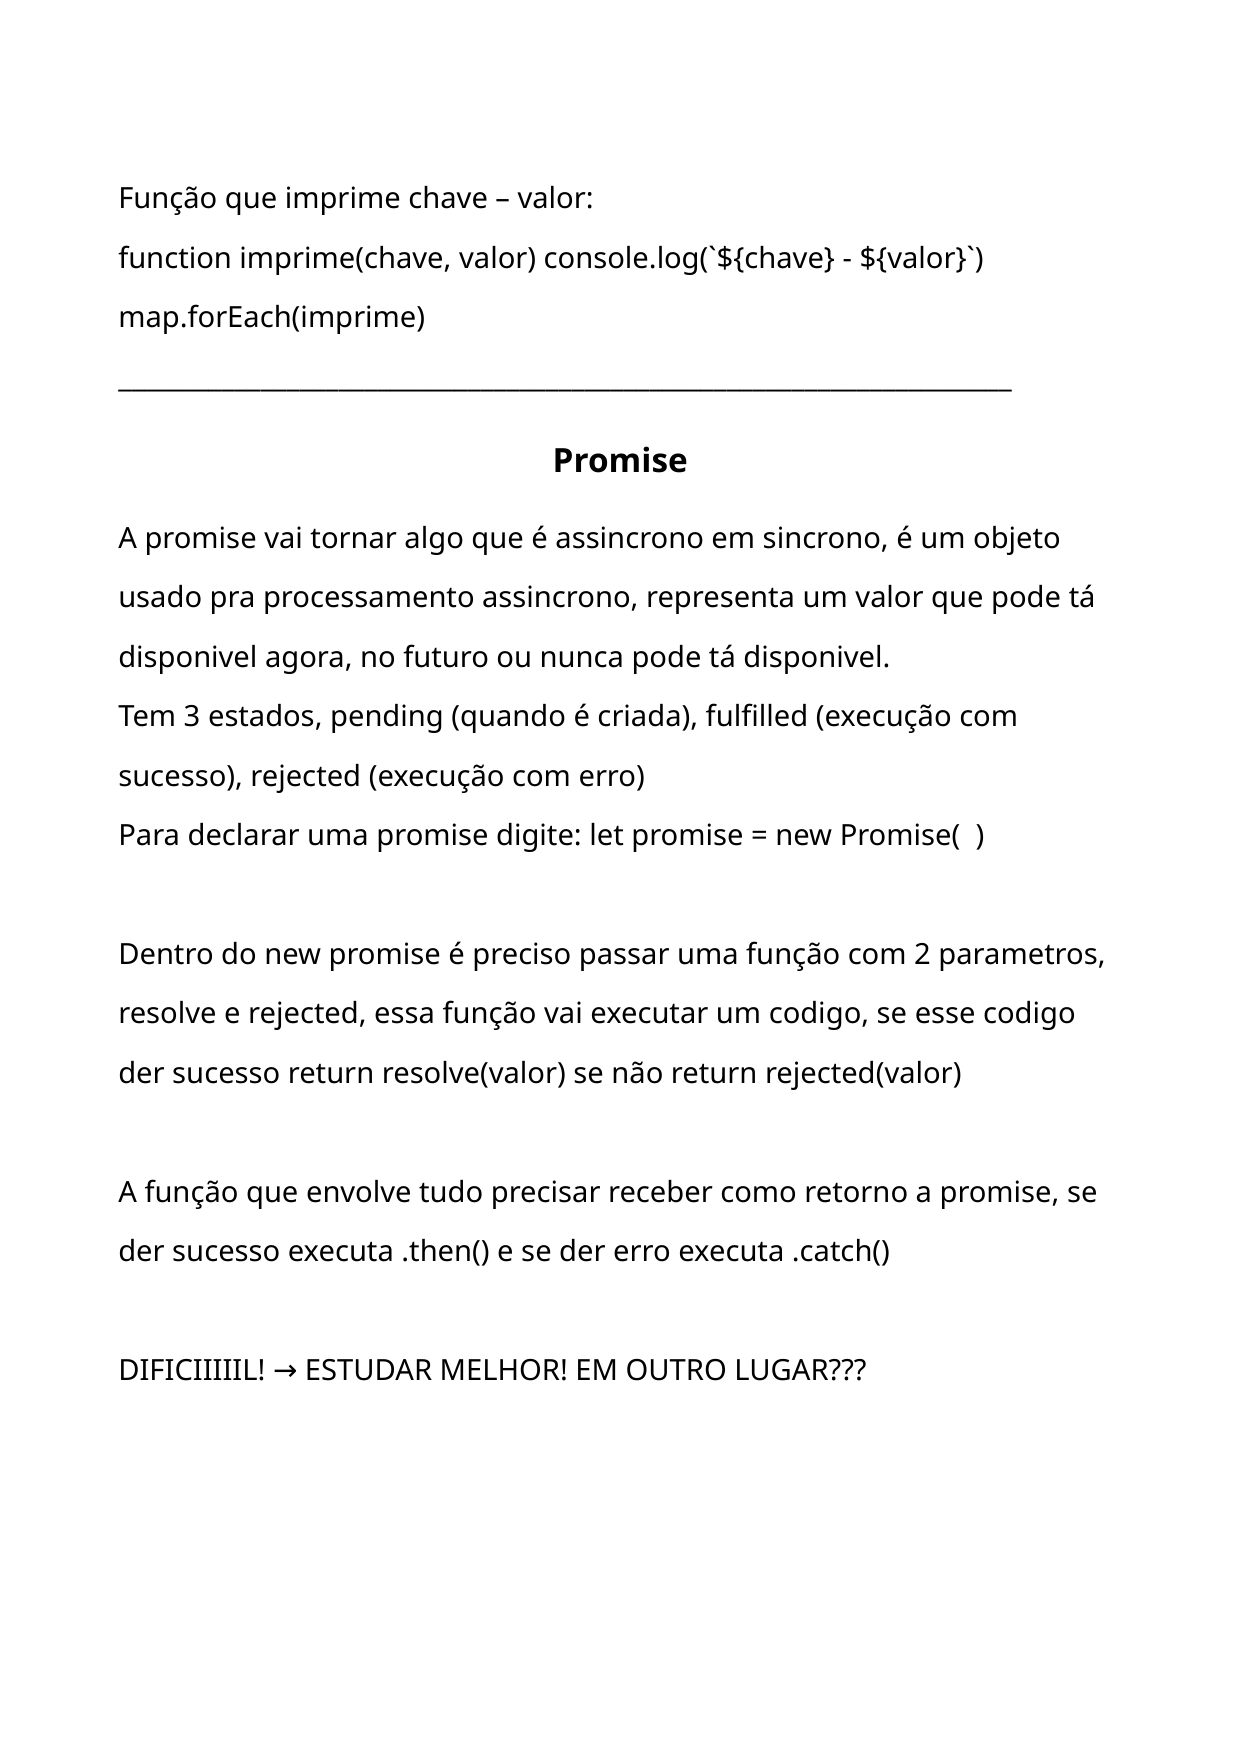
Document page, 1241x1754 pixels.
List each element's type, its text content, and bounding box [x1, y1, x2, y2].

text Dentro do new promise é preciso passar uma função com 2 parametros, resolve e rejected, essa função vai executar um codigo, se esse codigo der sucesso return resolve(valor) se não return rejected(valor) [118, 933, 1122, 1092]
text A promise vai tornar algo que é assincrono em sincrono, é um objeto usado pra processamento assincrono, representa um valor que pode tá disponivel agora, no futuro ou nunca pode tá disponivel. [118, 517, 1122, 676]
text Tem 3 estados, pending (quando é criada), fulfilled (execução com sucesso), rejected (execução com erro) [118, 695, 1122, 794]
text Função que imprime chave – valor: [118, 178, 1122, 217]
text DIFICIIIIIL! → ESTUDAR MELHOR! EM OUTRO LUGAR??? [118, 1350, 1122, 1389]
text A função que envolve tudo precisar receber como retorno a promise, se der sucesso executa .then() e se der erro executa .catch() [118, 1171, 1122, 1270]
text function imprime(chave, valor) console.log(`${chave} - ${valor}`) [118, 237, 1122, 277]
text _____________________________________________________________________ [118, 356, 1122, 396]
text Para declarar uma promise digite: let promise = new Promise( ) [118, 814, 1122, 854]
subtitle Promise [118, 436, 1122, 482]
text map.forEach(imprime) [118, 297, 1122, 336]
